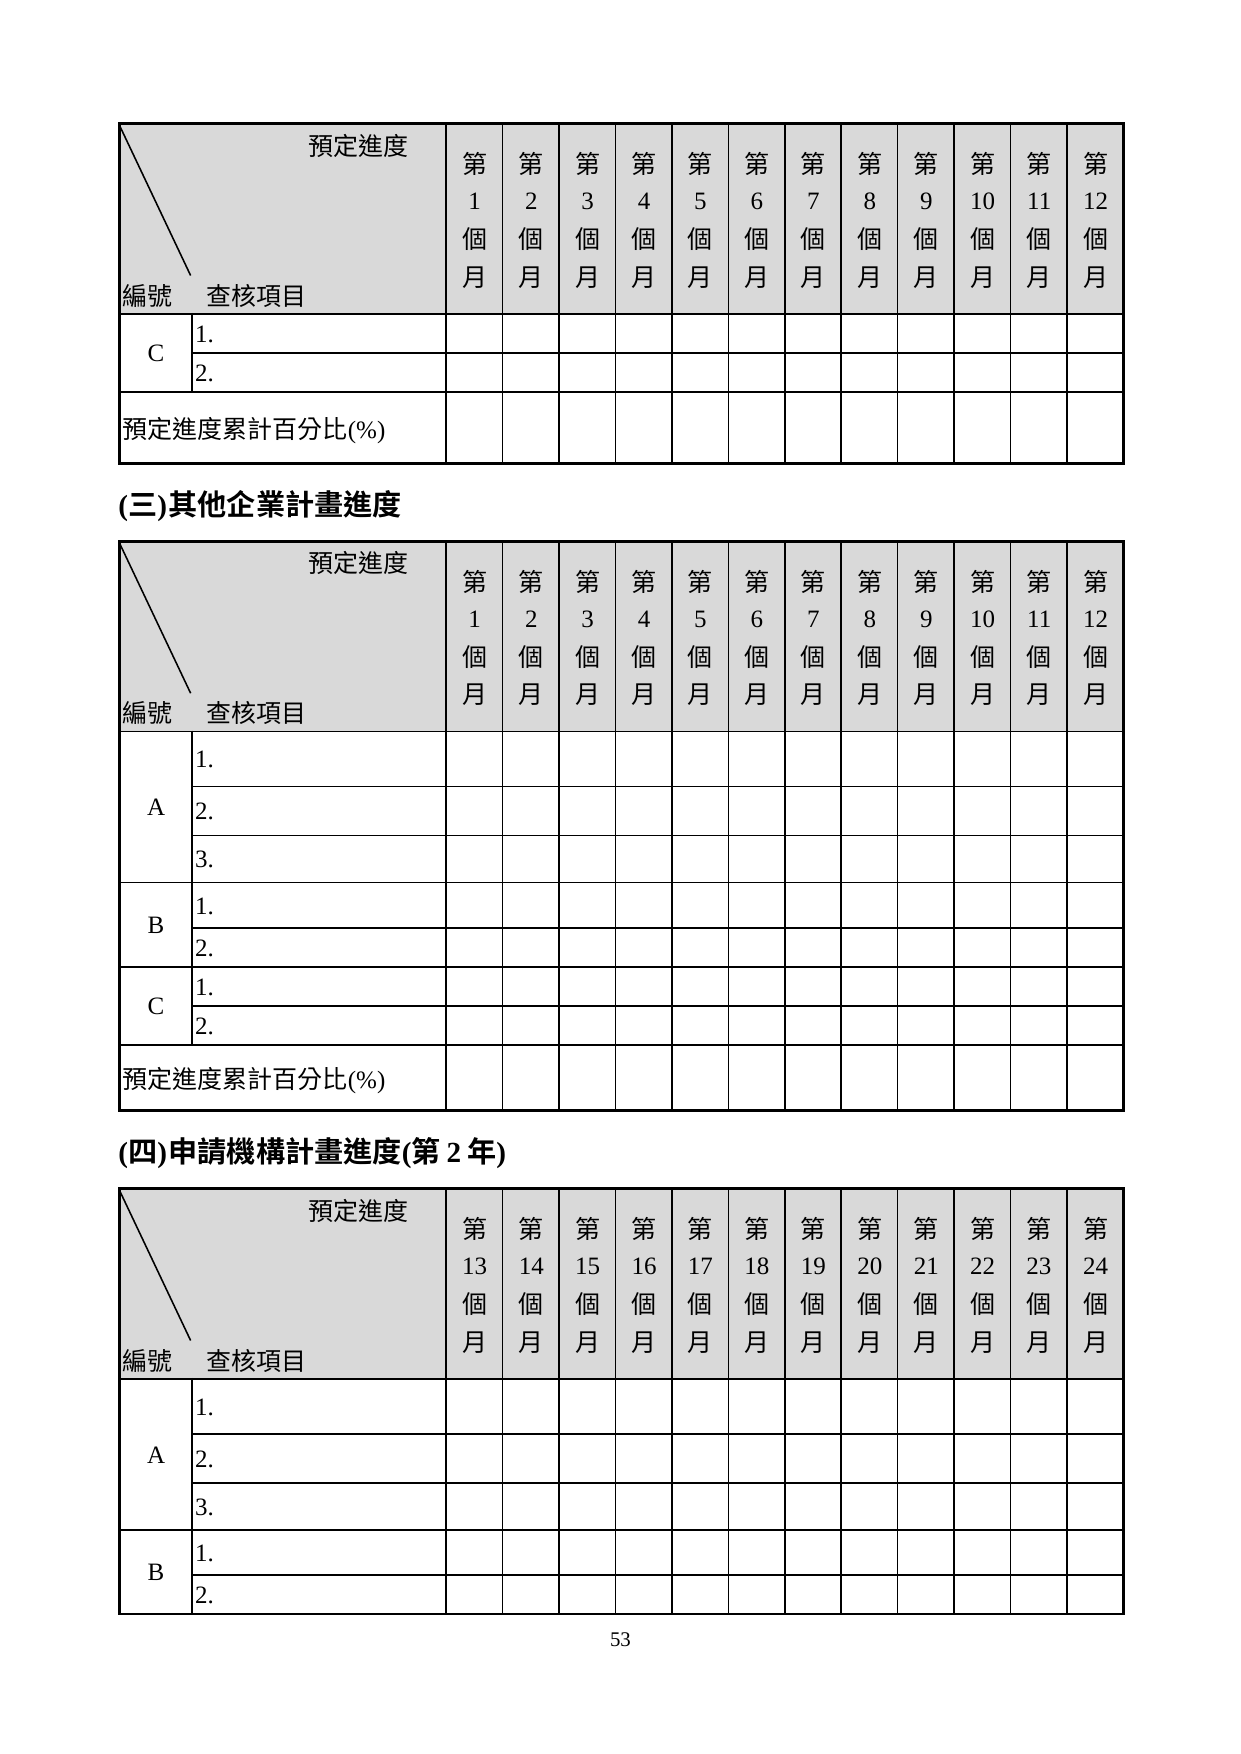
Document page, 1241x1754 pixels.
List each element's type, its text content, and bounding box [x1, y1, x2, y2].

table_cell C [121, 968, 191, 1044]
table_cell [503, 354, 558, 391]
table_header 第 9 個 月 [898, 543, 953, 731]
table_cell [729, 315, 784, 352]
table_cell [1011, 1576, 1066, 1613]
table_cell B [121, 1531, 191, 1613]
table_cell [616, 393, 671, 462]
table_cell [560, 1007, 615, 1044]
table_cell [786, 1576, 840, 1613]
table_cell [898, 929, 953, 966]
table_cell [560, 1380, 615, 1433]
table_header 預定進度 編號 查核項目 [121, 1190, 445, 1378]
table_cell [673, 787, 728, 835]
table_cell [1011, 732, 1066, 786]
table_cell [729, 883, 784, 927]
table_cell [673, 968, 728, 1005]
table_cell [842, 836, 897, 882]
table_cell [1011, 1435, 1066, 1482]
table_cell [616, 968, 671, 1005]
table_cell [1068, 1576, 1122, 1613]
table_cell [1011, 968, 1066, 1005]
table_cell [729, 836, 784, 882]
table_header 第 4 個 月 [616, 125, 671, 313]
table_cell [503, 732, 558, 786]
table_header 第 2 個 月 [503, 543, 558, 731]
table_cell [560, 732, 615, 786]
table_cell [842, 1046, 897, 1109]
table_cell [560, 354, 615, 391]
table_cell [842, 787, 897, 835]
table_header 第 15 個 月 [560, 1190, 615, 1378]
table_cell [842, 968, 897, 1005]
table_cell 1. [193, 1380, 445, 1433]
table_header 第 24 個 月 [1068, 1190, 1122, 1378]
table_cell [786, 1484, 840, 1529]
table_header 第 8 個 月 [842, 543, 897, 731]
table_cell [786, 354, 840, 391]
table_header 第 10 個 月 [955, 543, 1010, 731]
table_cell [786, 732, 840, 786]
table_cell [1011, 883, 1066, 927]
table_cell [955, 1576, 1010, 1613]
table_header 預定進度 編號 查核項目 [121, 543, 445, 731]
table_cell [842, 393, 897, 462]
table_header 第 6 個 月 [729, 543, 784, 731]
table_cell [503, 836, 558, 882]
table_cell [955, 1484, 1010, 1529]
table_cell [898, 968, 953, 1005]
table_cell [673, 883, 728, 927]
table_cell 1. [193, 732, 445, 786]
table_cell 2. [193, 1435, 445, 1482]
table_cell [616, 354, 671, 391]
table_cell [560, 1576, 615, 1613]
table_header 第 5 個 月 [673, 125, 728, 313]
table_cell [786, 393, 840, 462]
table_header 第 19 個 月 [786, 1190, 840, 1378]
table_header 第 20 個 月 [842, 1190, 897, 1378]
table_cell [503, 1484, 558, 1529]
table_header 第 12 個 月 [1068, 543, 1122, 731]
table_header 第 14 個 月 [503, 1190, 558, 1378]
table_header 第 22 個 月 [955, 1190, 1010, 1378]
table_cell 2. [193, 354, 445, 391]
table_cell [503, 315, 558, 352]
table_cell [729, 1046, 784, 1109]
table_cell [955, 929, 1010, 966]
table_cell 2. [193, 1007, 445, 1044]
table_cell [955, 1007, 1010, 1044]
table_cell [673, 1046, 728, 1109]
table_header 第 7 個 月 [786, 125, 840, 313]
table_cell [786, 787, 840, 835]
table_cell [503, 968, 558, 1005]
table_cell 預定進度累計百分比(%) [121, 393, 445, 462]
table_cell [842, 354, 897, 391]
table_cell [560, 315, 615, 352]
table_cell [729, 1380, 784, 1433]
table_cell [447, 1380, 502, 1433]
table_cell [729, 393, 784, 462]
table_cell [955, 1046, 1010, 1109]
table_cell [447, 1484, 502, 1529]
table_cell [447, 393, 502, 462]
table_cell [560, 787, 615, 835]
table_cell [786, 1046, 840, 1109]
table_cell [898, 883, 953, 927]
table_cell [786, 1007, 840, 1044]
table_cell [1011, 393, 1066, 462]
table_cell [447, 1046, 502, 1109]
table_cell [1011, 1007, 1066, 1044]
table_header 第 2 個 月 [503, 125, 558, 313]
table_cell [1011, 836, 1066, 882]
table_cell [560, 1435, 615, 1482]
table_cell [1068, 1007, 1122, 1044]
table_cell [560, 929, 615, 966]
table_cell [1068, 1531, 1122, 1574]
table_header 第 1 個 月 [447, 125, 502, 313]
table_cell [560, 1484, 615, 1529]
table_cell [673, 1007, 728, 1044]
table_cell [842, 1435, 897, 1482]
table_cell [1068, 968, 1122, 1005]
table_cell [447, 787, 502, 835]
table_cell [1011, 1484, 1066, 1529]
table_header 第 4 個 月 [616, 543, 671, 731]
table_cell [447, 1531, 502, 1574]
table_cell [898, 732, 953, 786]
table_cell [1068, 1380, 1122, 1433]
table_cell [1068, 393, 1122, 462]
table_cell [1068, 836, 1122, 882]
table_cell [898, 787, 953, 835]
table_cell [842, 1576, 897, 1613]
table_cell 1. [193, 1531, 445, 1574]
table_cell [729, 354, 784, 391]
table_cell [616, 1435, 671, 1482]
table_cell [503, 1435, 558, 1482]
table_cell [842, 1484, 897, 1529]
table_cell [786, 1435, 840, 1482]
table_cell [673, 1435, 728, 1482]
table_cell [955, 787, 1010, 835]
table_cell [898, 1007, 953, 1044]
table_cell [560, 1531, 615, 1574]
table_cell [729, 787, 784, 835]
table_cell [447, 1007, 502, 1044]
table_cell [1011, 1531, 1066, 1574]
table_cell [955, 1435, 1010, 1482]
table_cell [955, 883, 1010, 927]
table_cell B [121, 883, 191, 966]
table_cell [1068, 883, 1122, 927]
table_cell [955, 1531, 1010, 1574]
table_cell [898, 1484, 953, 1529]
table_cell [729, 1007, 784, 1044]
table_cell [616, 787, 671, 835]
table_header 第 23 個 月 [1011, 1190, 1066, 1378]
table_cell [842, 929, 897, 966]
table_header 第 7 個 月 [786, 543, 840, 731]
table_cell [560, 883, 615, 927]
table_cell [1068, 354, 1122, 391]
table_header 第 13 個 月 [447, 1190, 502, 1378]
table_cell [1011, 929, 1066, 966]
table_cell [898, 836, 953, 882]
table_cell [1068, 1046, 1122, 1109]
table_cell 2. [193, 929, 445, 966]
table_cell [1011, 354, 1066, 391]
table_cell [955, 836, 1010, 882]
table_cell [898, 315, 953, 352]
table_cell [616, 1576, 671, 1613]
table_cell [673, 1531, 728, 1574]
table_header 第 11 個 月 [1011, 125, 1066, 313]
table_cell [955, 968, 1010, 1005]
table_header 第 21 個 月 [898, 1190, 953, 1378]
table_cell [616, 883, 671, 927]
list 其他企業計畫進度 [118, 465, 1122, 540]
table_cell [729, 732, 784, 786]
table_cell [842, 1531, 897, 1574]
table_cell [673, 1380, 728, 1433]
table_cell [560, 836, 615, 882]
table_cell [673, 929, 728, 966]
table_cell [955, 315, 1010, 352]
table_cell 1. [193, 883, 445, 927]
list 申請機構計畫進度(第2年) [118, 1112, 1122, 1187]
table_cell [1011, 787, 1066, 835]
table_cell [786, 968, 840, 1005]
table_cell [786, 929, 840, 966]
table_header 第 5 個 月 [673, 543, 728, 731]
table_cell [898, 1576, 953, 1613]
table_cell [673, 836, 728, 882]
table_cell [898, 1380, 953, 1433]
table_cell 1. [193, 315, 445, 352]
table_cell [842, 883, 897, 927]
table_cell [616, 1531, 671, 1574]
table_cell [616, 1380, 671, 1433]
table_header 第 6 個 月 [729, 125, 784, 313]
table_header 預定進度 編號 查核項目 [121, 125, 445, 313]
table_header 第 10 個 月 [955, 125, 1010, 313]
table_cell 1. [193, 968, 445, 1005]
table_cell [786, 1531, 840, 1574]
table_header 第 17 個 月 [673, 1190, 728, 1378]
table_cell [842, 1380, 897, 1433]
table_header 第 18 個 月 [729, 1190, 784, 1378]
table_cell [1011, 1046, 1066, 1109]
table_cell [447, 315, 502, 352]
table_cell 3. [193, 836, 445, 882]
table_cell [898, 393, 953, 462]
table_cell [729, 968, 784, 1005]
table_cell [616, 732, 671, 786]
table_cell [898, 1435, 953, 1482]
table_cell [786, 883, 840, 927]
table_cell [503, 883, 558, 927]
table_cell [616, 1046, 671, 1109]
table_cell [447, 968, 502, 1005]
table_cell [673, 732, 728, 786]
table_header 第 3 個 月 [560, 543, 615, 731]
table_cell [447, 1435, 502, 1482]
table_cell [786, 1380, 840, 1433]
table_cell [616, 1484, 671, 1529]
table_cell [560, 1046, 615, 1109]
table_cell [729, 1484, 784, 1529]
table_cell [616, 929, 671, 966]
table_cell [503, 1007, 558, 1044]
table_cell [503, 1380, 558, 1433]
table_cell [503, 929, 558, 966]
table_cell [503, 1046, 558, 1109]
table_header 第 11 個 月 [1011, 543, 1066, 731]
table_cell [955, 354, 1010, 391]
table_cell [616, 1007, 671, 1044]
table_cell [503, 787, 558, 835]
table_cell [1011, 1380, 1066, 1433]
table_cell [447, 836, 502, 882]
table_cell 2. [193, 1576, 445, 1613]
table_cell [842, 1007, 897, 1044]
table_cell [560, 968, 615, 1005]
table_cell [1068, 787, 1122, 835]
table_cell [503, 1576, 558, 1613]
table_cell [955, 393, 1010, 462]
table_cell 預定進度累計百分比(%) [121, 1046, 445, 1109]
table_cell [447, 929, 502, 966]
table_cell [447, 883, 502, 927]
table_cell [729, 1435, 784, 1482]
table_cell A [121, 732, 191, 882]
table_cell [616, 315, 671, 352]
table_cell [503, 1531, 558, 1574]
table_cell [1068, 732, 1122, 786]
table_cell [1068, 315, 1122, 352]
table_cell [503, 393, 558, 462]
table_header 第 9 個 月 [898, 125, 953, 313]
table_cell [842, 732, 897, 786]
table_cell [1068, 929, 1122, 966]
table_cell [560, 393, 615, 462]
table_cell [447, 354, 502, 391]
table_cell [673, 393, 728, 462]
table_cell [673, 1576, 728, 1613]
table_header 第 16 個 月 [616, 1190, 671, 1378]
table_cell [616, 836, 671, 882]
table_cell [842, 315, 897, 352]
table_cell [955, 1380, 1010, 1433]
table_cell [447, 1576, 502, 1613]
table_header 第 8 個 月 [842, 125, 897, 313]
table_cell [447, 732, 502, 786]
table_cell [1068, 1435, 1122, 1482]
table_cell [1011, 315, 1066, 352]
table_cell [673, 1484, 728, 1529]
table_header 第 12 個 月 [1068, 125, 1122, 313]
table_cell [898, 1046, 953, 1109]
table_header 第 1 個 月 [447, 543, 502, 731]
table_cell [786, 315, 840, 352]
table_cell C [121, 315, 191, 391]
table_cell [1068, 1484, 1122, 1529]
table_cell [898, 354, 953, 391]
table_cell [673, 354, 728, 391]
table_cell 2. [193, 787, 445, 835]
table_cell 3. [193, 1484, 445, 1529]
table_cell [729, 1531, 784, 1574]
table_cell [786, 836, 840, 882]
table_cell [729, 929, 784, 966]
table_cell [898, 1531, 953, 1574]
table_header 第 3 個 月 [560, 125, 615, 313]
table_cell [673, 315, 728, 352]
table_cell A [121, 1380, 191, 1529]
table_cell [955, 732, 1010, 786]
table_cell [729, 1576, 784, 1613]
